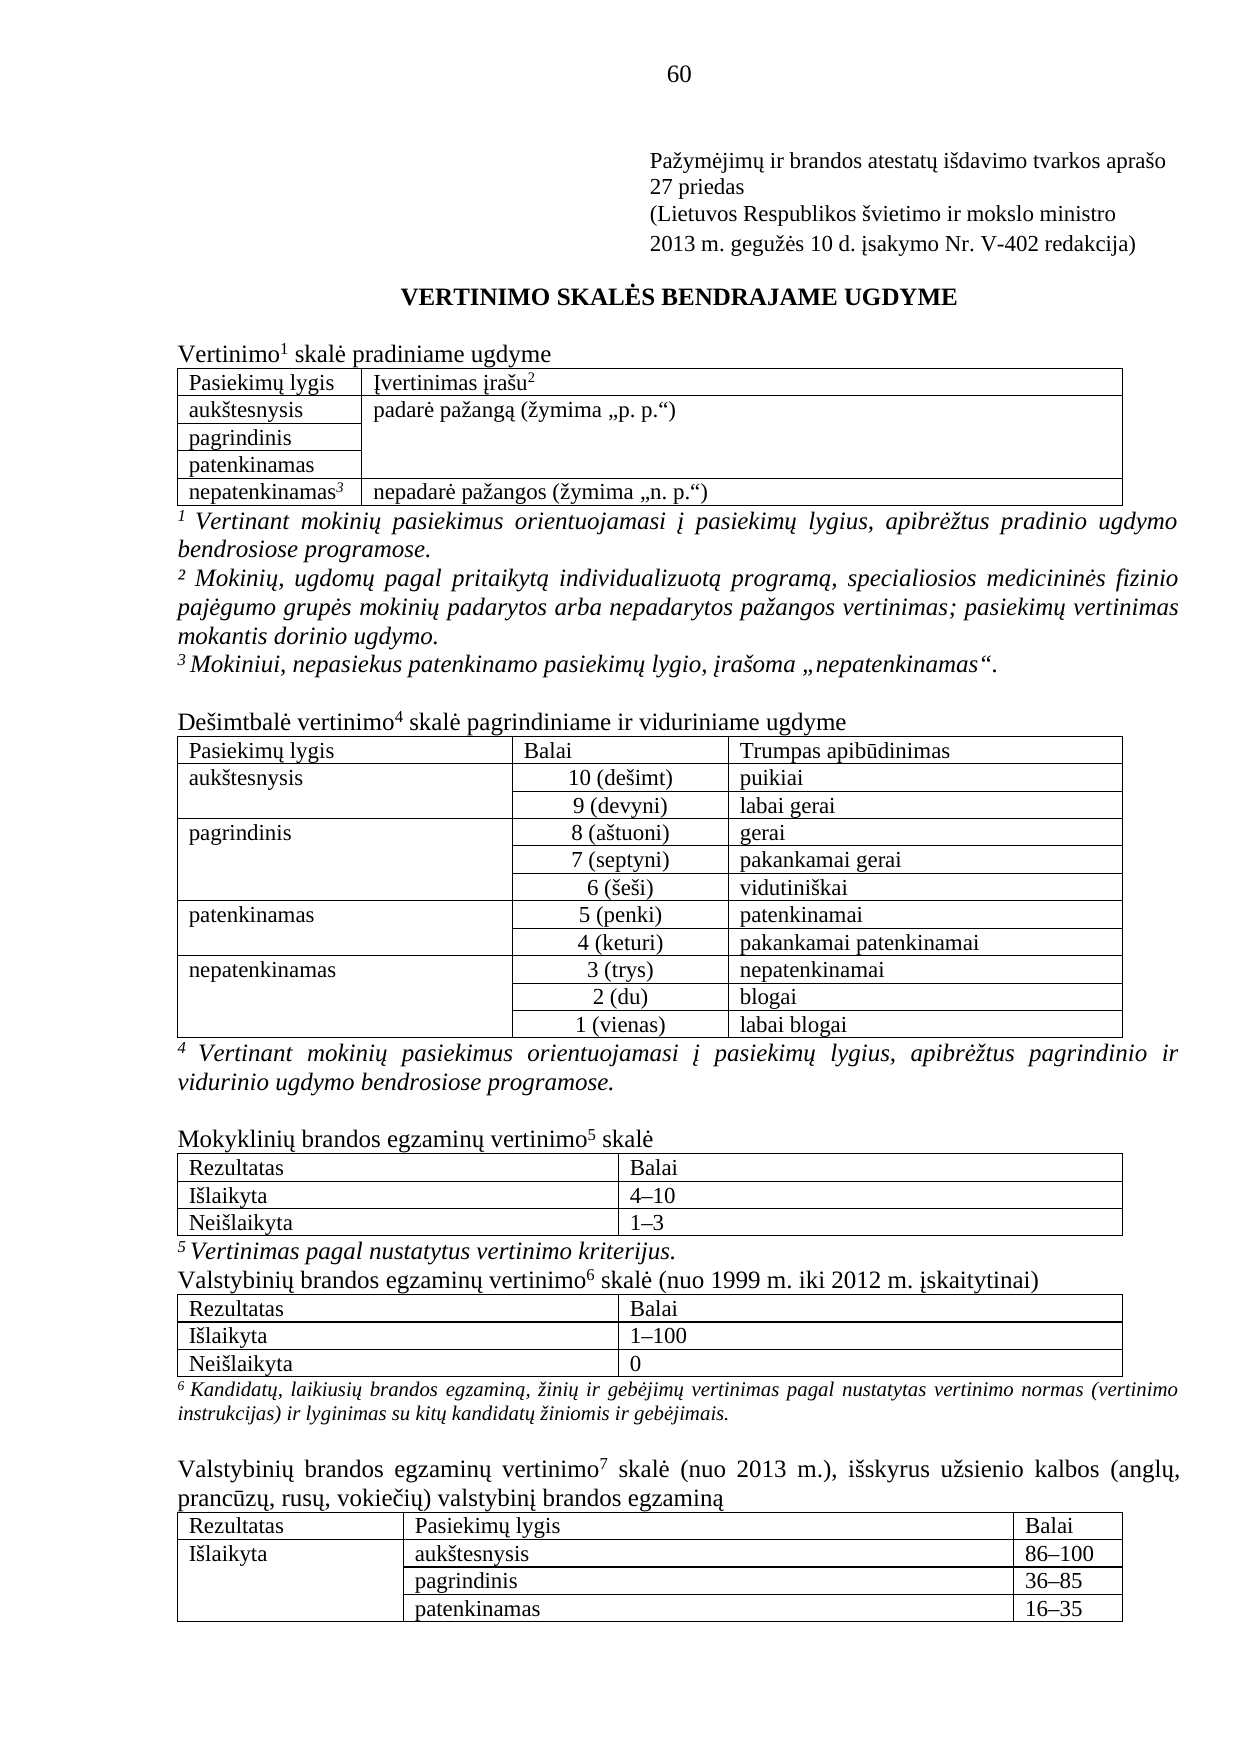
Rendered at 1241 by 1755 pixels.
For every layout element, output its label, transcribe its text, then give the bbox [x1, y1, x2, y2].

table_header Pasiekimų lygis [178, 737, 512, 763]
table_cell 6 (šeši) [513, 874, 728, 900]
table_cell patenkinamai [729, 901, 1122, 928]
table_cell pagrindinis [178, 819, 512, 900]
table_cell pakankamai gerai [729, 846, 1122, 873]
table_cell 7 (septyni) [513, 846, 728, 873]
table_header Pasiekimų lygis [178, 369, 361, 395]
table_header Rezultatas [178, 1513, 403, 1539]
table_header Įvertinimas įrašu2 [362, 369, 1122, 395]
table_cell vidutiniškai [729, 874, 1122, 900]
text 4 Vertinant mokinių pasiekimus orientuojamasi į pasiekimų lygius, apibrėžtus pagrindinio ir vidurinio ugdymo bendrosiose programose. [177, 1038, 1181, 1096]
table_cell labai gerai [729, 792, 1122, 818]
text 27 priedas [649, 173, 1181, 199]
table_cell 10 (dešimt) [513, 764, 728, 791]
table_cell gerai [729, 819, 1122, 845]
text ² Mokinių, ugdomų pagal pritaikytą individualizuotą programą, specialiosios medicininės fizinio pajėgumo grupės mokinių padarytos arba nepadarytos pažangos vertinimas; pasiekimų vertinimas mokantis dorinio ugdymo. [177, 563, 1181, 649]
text 6 Kandidatų, laikiusių brandos egzaminą, žinių ir gebėjimų vertinimas pagal nustatytas vertinimo normas (vertinimo instrukcijas) ir lyginimas su kitų kandidatų žiniomis ir gebėjimais. [177, 1377, 1181, 1425]
table_header Rezultatas [178, 1295, 618, 1321]
table_cell 86–100 [1014, 1540, 1122, 1566]
table_cell 3 (trys) [513, 956, 728, 982]
table_cell 1 (vienas) [513, 1011, 728, 1037]
table_cell 9 (devyni) [513, 792, 728, 818]
text Vertinimo1 skalė pradiniame ugdyme [177, 339, 1181, 368]
text Valstybinių brandos egzaminų vertinimo7 skalė (nuo 2013 m.), išskyrus užsienio kalbos (anglų, prancūzų, rusų, vokiečių) valstybinį brandos egzaminą [177, 1454, 1181, 1512]
text VERTINIMO SKALĖS BENDRAJAME UGDYME [177, 282, 1181, 310]
table_cell 1–3 [619, 1209, 1122, 1235]
table_cell 0 [619, 1350, 1122, 1376]
table_cell 1–100 [619, 1323, 1122, 1349]
table_cell Išlaikyta [178, 1182, 618, 1208]
table_cell aukštesnysis [178, 396, 361, 423]
table_cell pagrindinis [404, 1568, 1013, 1594]
text 1 Vertinant mokinių pasiekimus orientuojamasi į pasiekimų lygius, apibrėžtus pradinio ugdymo bendrosiose programose. [177, 506, 1181, 563]
table_header Balai [1014, 1513, 1122, 1539]
table_cell labai blogai [729, 1011, 1122, 1037]
table_cell patenkinamas [178, 901, 512, 955]
text 2013 m. gegužės 10 d. įsakymo Nr. V-402 redakcija) [649, 230, 1181, 256]
table_cell nepatenkinamai [729, 956, 1122, 982]
table_cell 4 (keturi) [513, 929, 728, 955]
table_header Trumpas apibūdinimas [729, 737, 1122, 763]
text Valstybinių brandos egzaminų vertinimo6 skalė (nuo 1999 m. iki 2012 m. įskaitytinai) [177, 1265, 1181, 1294]
table_cell patenkinamas [404, 1595, 1013, 1621]
table_cell Neišlaikyta [178, 1209, 618, 1235]
table_cell 4–10 [619, 1182, 1122, 1208]
table_header Balai [513, 737, 728, 763]
table_cell 8 (aštuoni) [513, 819, 728, 845]
text 3 Mokiniui, nepasiekus patenkinamo pasiekimų lygio, įrašoma „nepatenkinamas“. [177, 649, 1181, 678]
text Pažymėjimų ir brandos atestatų išdavimo tvarkos aprašo [649, 147, 1181, 173]
table_cell pagrindinis [178, 424, 361, 450]
table_cell aukštesnysis [178, 764, 512, 818]
table_cell 5 (penki) [513, 901, 728, 928]
table_cell 16–35 [1014, 1595, 1122, 1621]
text Dešimtbalė vertinimo4 skalė pagrindiniame ir viduriniame ugdyme [177, 707, 1181, 736]
table_cell Išlaikyta [178, 1540, 403, 1621]
text (Lietuvos Respublikos švietimo ir mokslo ministro [649, 199, 1181, 226]
table_cell pakankamai patenkinamai [729, 929, 1122, 955]
table_cell padarė pažangą (žymima „p. p.“) [362, 396, 1122, 477]
table_cell patenkinamas [178, 451, 361, 477]
table_cell 2 (du) [513, 984, 728, 1010]
table_cell 36–85 [1014, 1568, 1122, 1594]
table_header Balai [619, 1154, 1122, 1181]
table_cell nepatenkinamas3 [178, 479, 361, 505]
table_cell nepadarė pažangos (žymima „n. p.“) [362, 479, 1122, 505]
table_cell puikiai [729, 764, 1122, 791]
table_cell blogai [729, 984, 1122, 1010]
table_cell nepatenkinamas [178, 956, 512, 1037]
table_cell Išlaikyta [178, 1323, 618, 1349]
table_header Balai [619, 1295, 1122, 1321]
table_cell Neišlaikyta [178, 1350, 618, 1376]
text Mokyklinių brandos egzaminų vertinimo5 skalė [177, 1124, 1181, 1153]
text 5 Vertinimas pagal nustatytus vertinimo kriterijus. [177, 1236, 1181, 1265]
table_cell aukštesnysis [404, 1540, 1013, 1566]
table_header Rezultatas [178, 1154, 618, 1181]
table_header Pasiekimų lygis [404, 1513, 1013, 1539]
